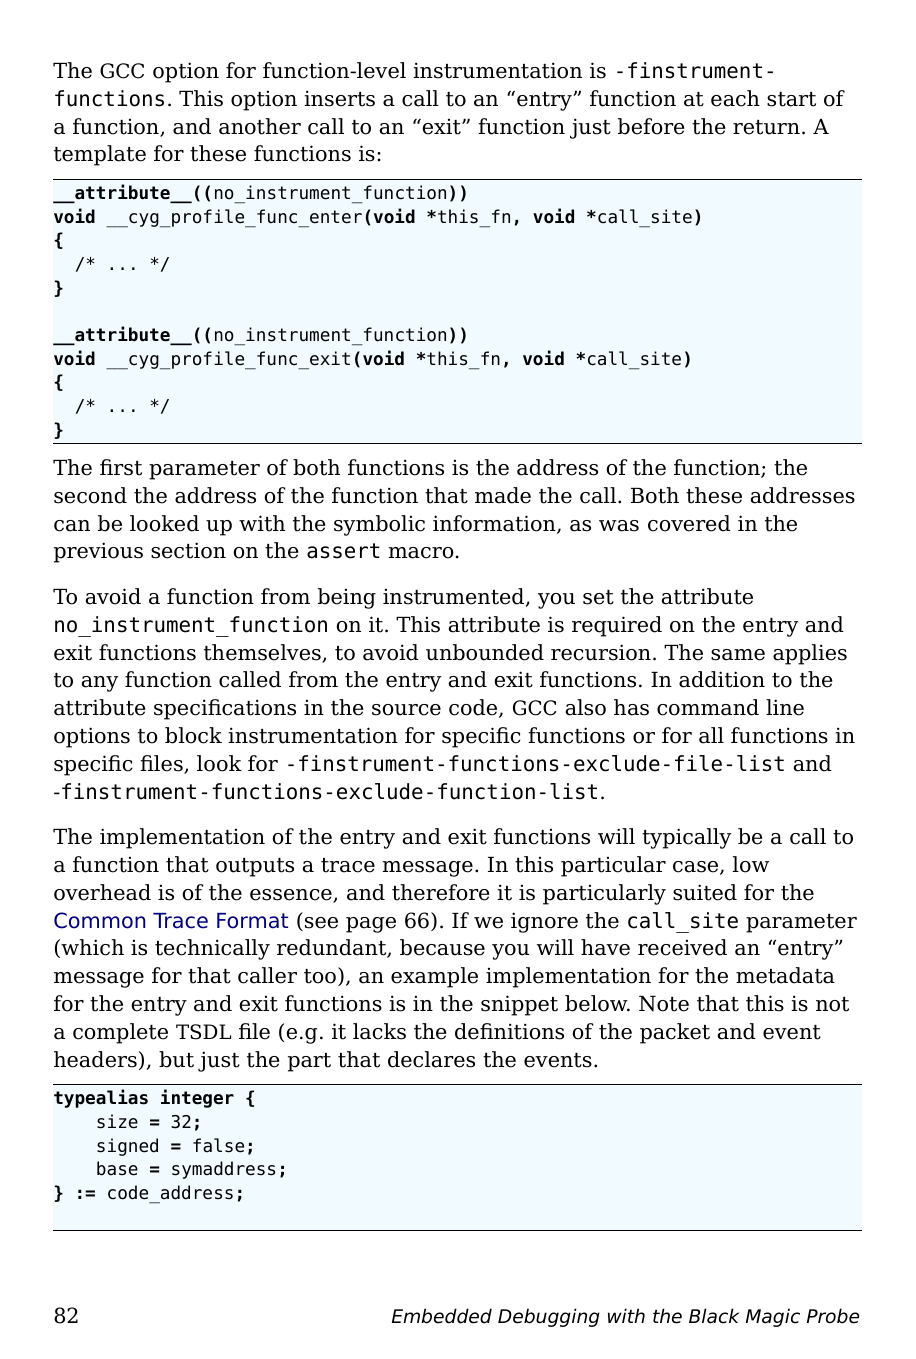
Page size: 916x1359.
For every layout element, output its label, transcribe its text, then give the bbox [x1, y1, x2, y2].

text } [53, 274, 862, 297]
text /* ... */ [53, 250, 862, 274]
text void __cyg_profile_func_enter(void *this_fn, void *call_site) [53, 203, 862, 226]
text { [53, 368, 862, 392]
text } [53, 416, 862, 443]
text /* ... */ [53, 392, 862, 416]
text __attribute__((no_instrument_function)) [53, 180, 862, 203]
text To avoid a function from being instrumented, you set the attribute no_instrument_function on it. This attribute is required on the entry and exit functions themselves, to avoid unbounded recursion. The same applies to any function called from the entry and exit functions. In addition to the attribute specifications in the source code, GCC also has command line options to block instrumentation for specific functions or for all functions in specific files, look for -finstrument-functions-exclude-file-list and ‑finstrument-functions-exclude-function-list. [53, 585, 862, 804]
text { [53, 226, 862, 250]
text } := code_address; [53, 1179, 862, 1203]
text base = symaddress; [53, 1155, 862, 1179]
text signed = false; [53, 1132, 862, 1155]
text typealias integer { [53, 1085, 862, 1108]
text __attribute__((no_instrument_function)) [53, 321, 862, 345]
text The first parameter of both functions is the address of the function; the second the address of the function that made the call. Both these addresses can be looked up with the symbolic information, as was covered in the previous section on the assert macro. [53, 456, 862, 564]
text size = 32; [53, 1108, 862, 1132]
text The implementation of the entry and exit functions will typically be a call to a function that outputs a trace message. In this particular case, low overhead is of the essence, and therefore it is particularly suited for the Common Trace Format (see page 67). If we ignore the call_site parameter (which is technically redundant, because you will have received an “entry” message for that caller too), an example implementation for the metadata for the entry and exit functions is in the snippet below. Note that this is not a complete TSDL file (e.g. it lacks the definitions of the packet and event headers), but just the part that declares the events. [53, 825, 862, 1072]
text The GCC option for function-level instrumentation is -finstrument-functions. This option inserts a call to an “entry” function at each start of a function, and another call to an “exit” function just before the return. A template for these functions is: [53, 59, 862, 167]
text void __cyg_profile_func_exit(void *this_fn, void *call_site) [53, 345, 862, 368]
